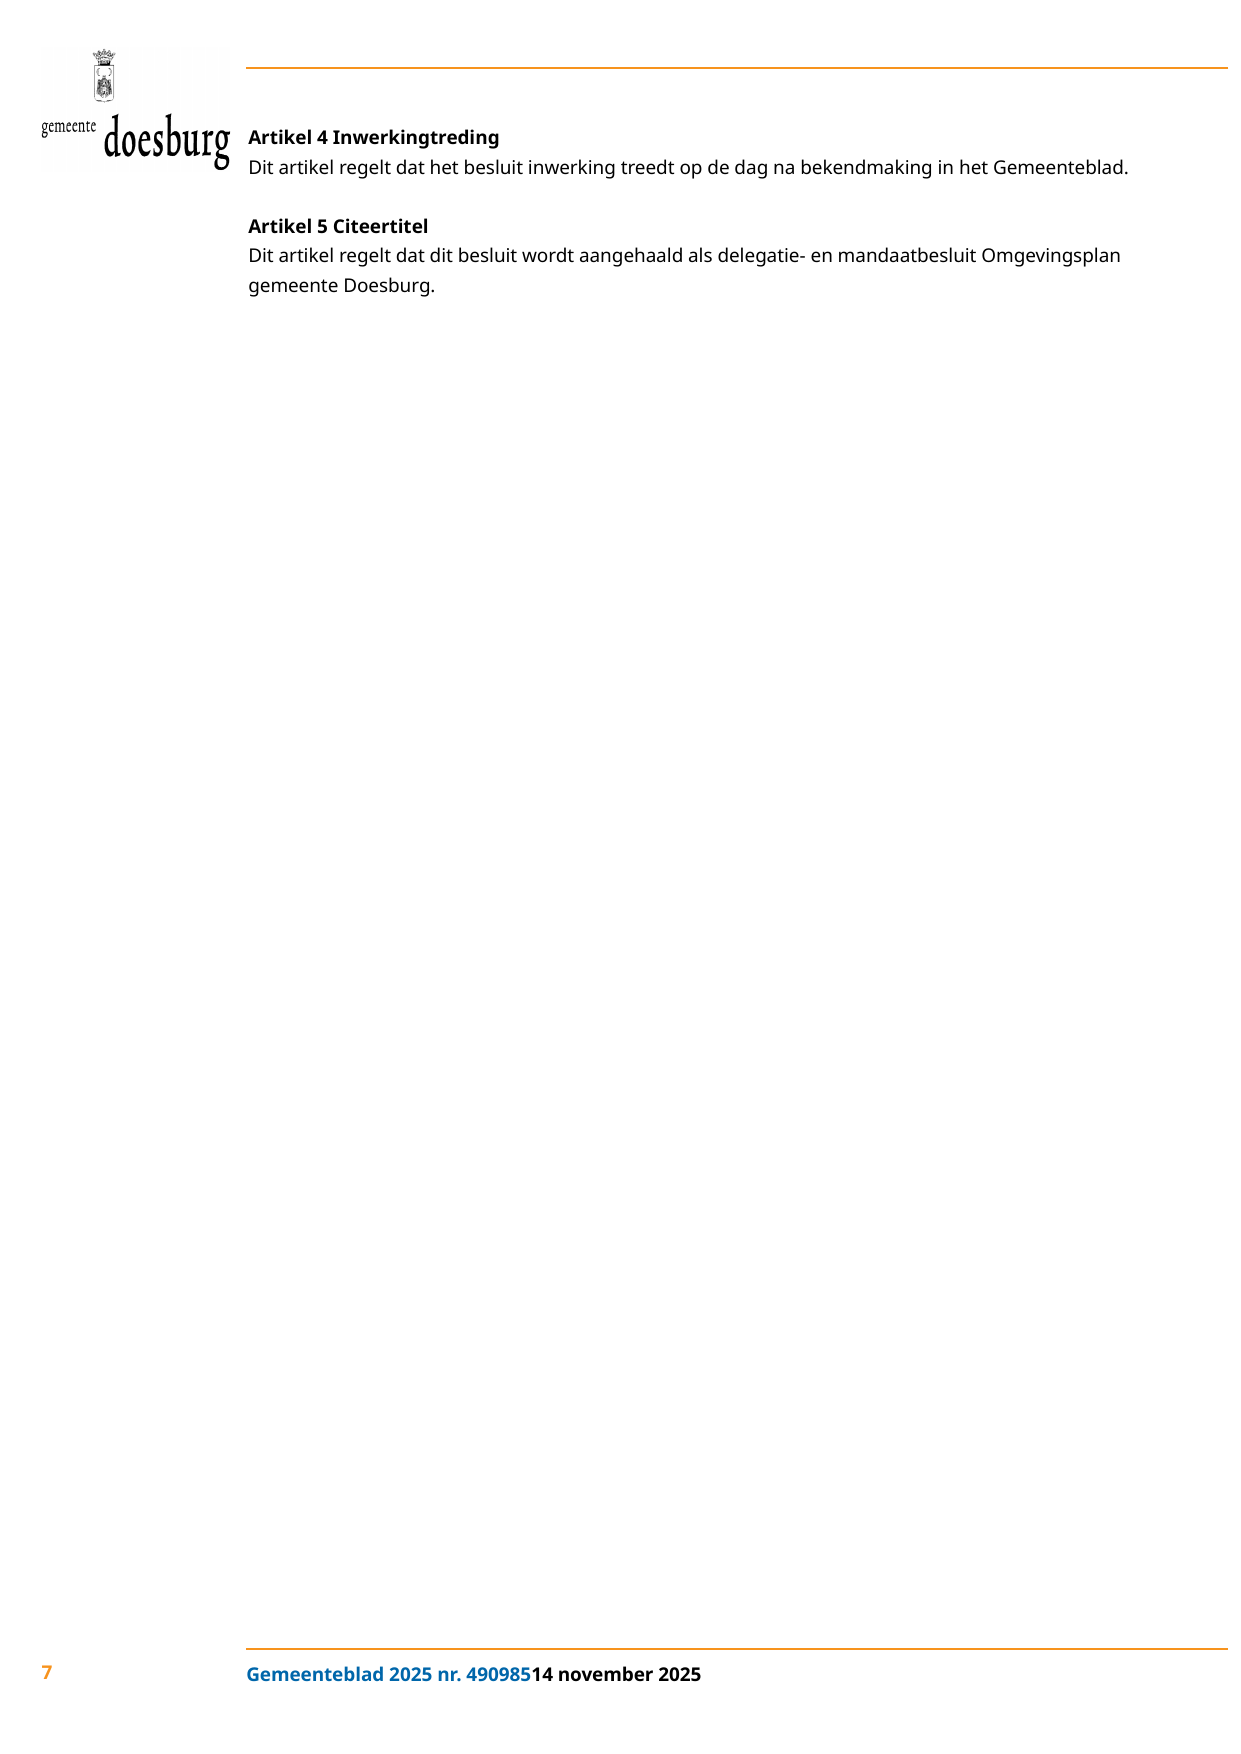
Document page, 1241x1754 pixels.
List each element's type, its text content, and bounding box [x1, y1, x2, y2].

text Artikel 4 Inwerkingtreding [248, 124, 1152, 150]
text Dit artikel regelt dat dit besluit wordt aangehaald als delegatie- en mandaatbesluit Omgevingsplan gemeente Doesburg. [248, 243, 1152, 298]
picture [41, 47, 231, 172]
text Dit artikel regelt dat het besluit inwerking treedt op de dag na bekendmaking in het Gemeenteblad. [248, 154, 1152, 180]
text Artikel 5 Citeertitel [248, 213, 1152, 239]
